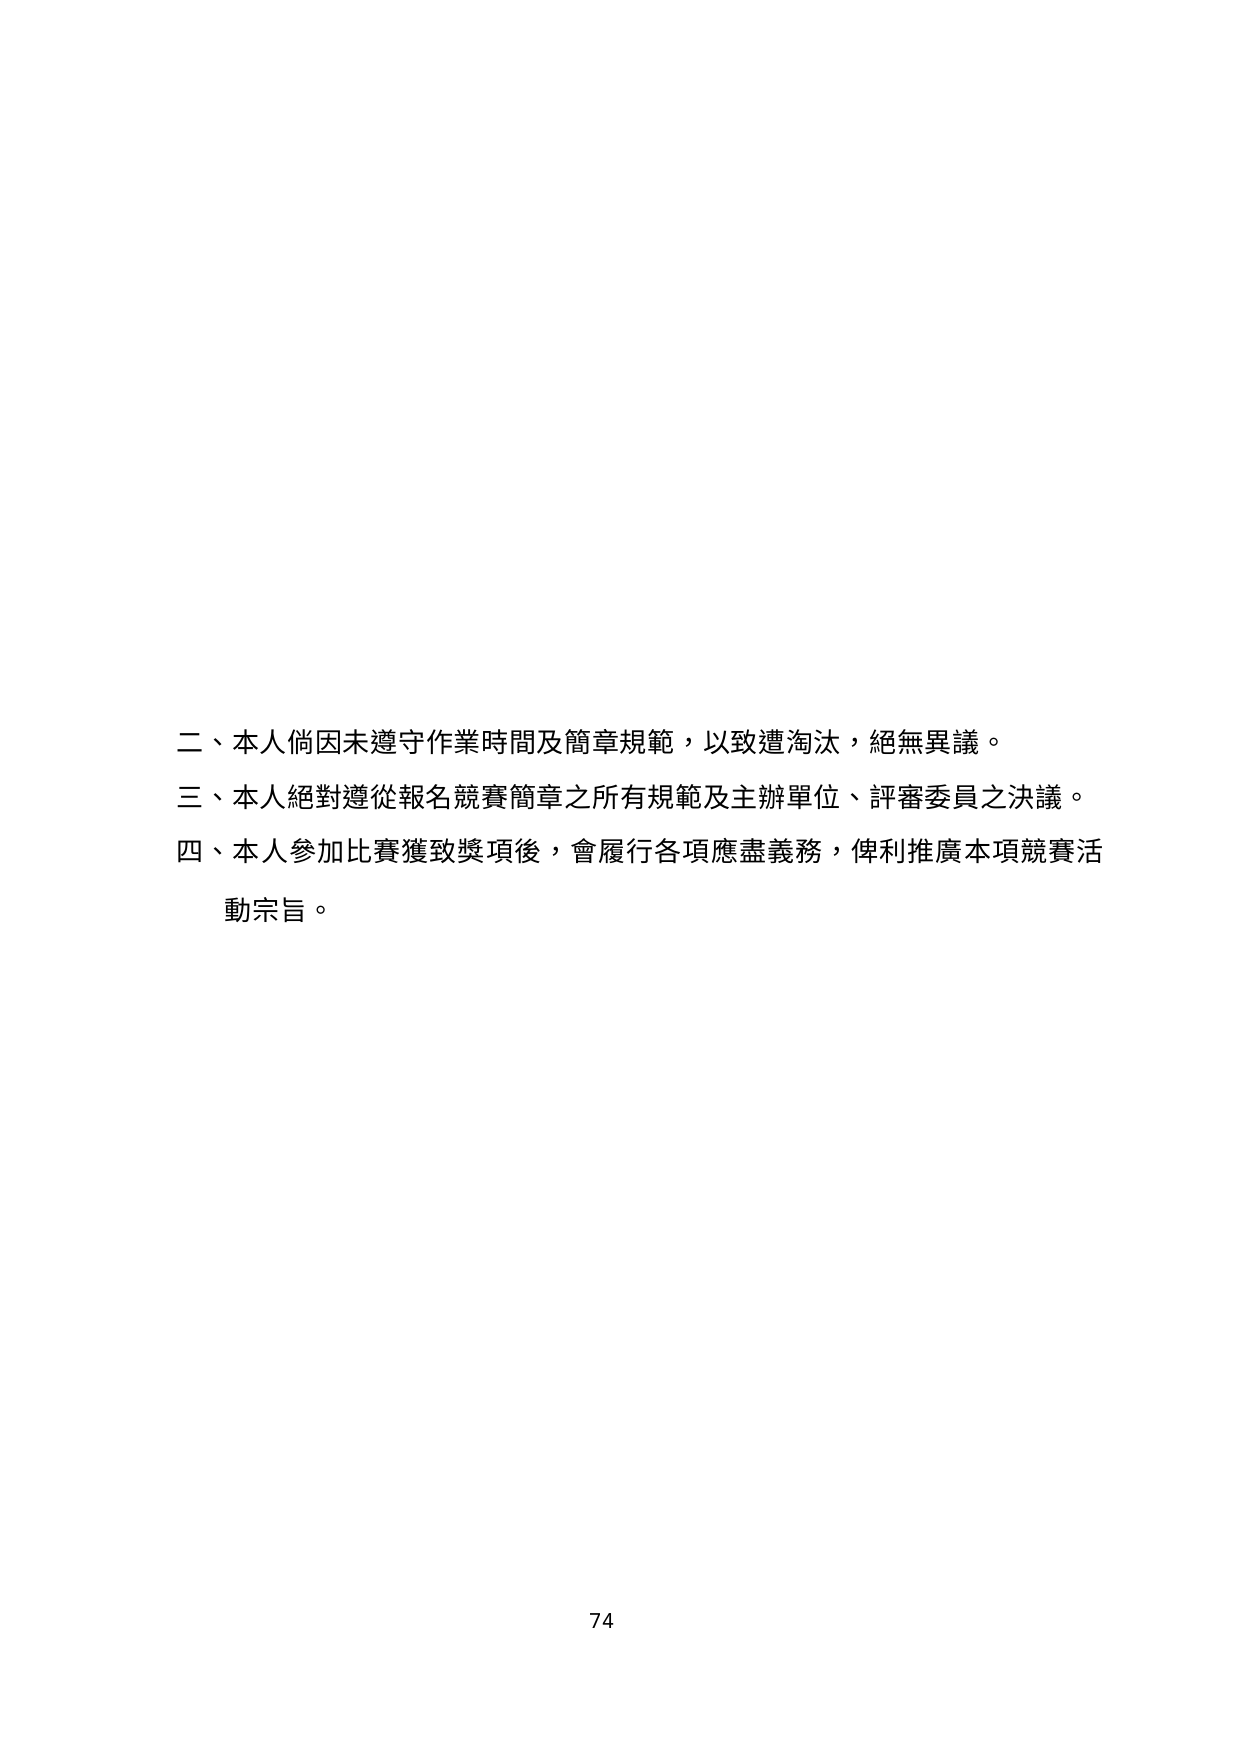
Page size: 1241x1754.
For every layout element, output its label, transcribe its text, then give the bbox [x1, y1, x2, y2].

table_cell [174, 944, 1107, 991]
table_cell 四、本人參加比賽獲致獎項後，會履行各項應盡義務，俾利推廣本項競賽活動宗旨。 [174, 830, 1107, 944]
table_cell 二、本人倘因未遵守作業時間及簡章規範，以致遭淘汰，絕無異議。 [174, 721, 1107, 776]
table_cell 三、本人絕對遵從報名競賽簡章之所有規範及主辦單位、評審委員之決議。 [174, 776, 1107, 830]
